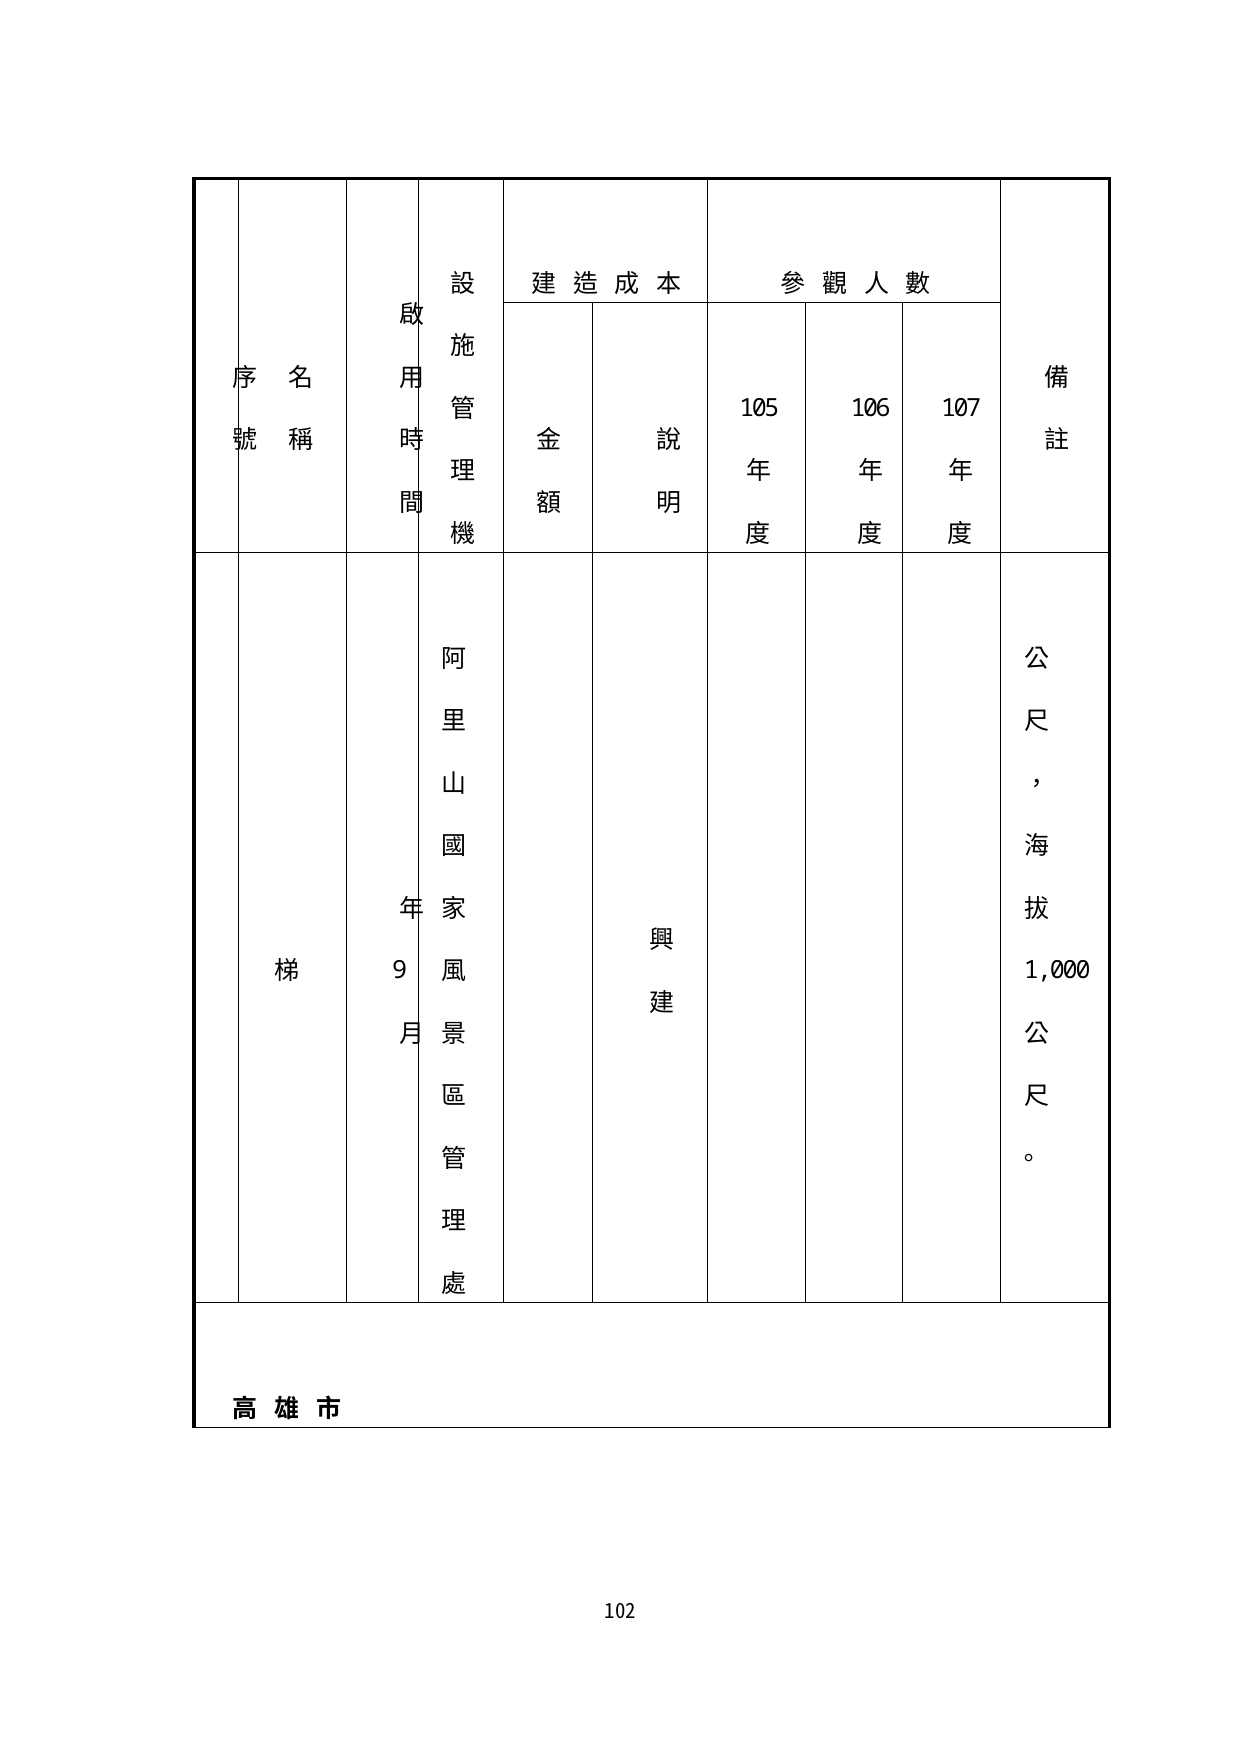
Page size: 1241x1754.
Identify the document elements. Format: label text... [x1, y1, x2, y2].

table_cell [504, 553, 592, 1302]
table_header 設施管理機關 [419, 180, 503, 552]
table_cell 金額 [504, 303, 592, 552]
table_cell 107年度 [903, 303, 1000, 552]
table_cell 說明 [593, 303, 707, 552]
table_header 備註 [1001, 180, 1108, 552]
table_cell [708, 553, 805, 1302]
table_cell 觀光局阿里山國家風景區管理處 [419, 553, 503, 1302]
table_header 參觀人數 [708, 180, 1000, 302]
table_header 序號 [196, 180, 238, 552]
table_cell [903, 553, 1000, 1302]
table_cell 106年度 [806, 303, 902, 552]
table_cell [806, 553, 902, 1302]
table_cell 梯 [239, 553, 346, 1302]
table_header 啟用時間 [347, 180, 418, 552]
table_cell 興建 [593, 553, 707, 1302]
table_cell 106年9月 [347, 553, 418, 1302]
table_cell 高雄市 [196, 1303, 1108, 1427]
table_cell 105年度 [708, 303, 805, 552]
table_cell [196, 553, 238, 1302]
table_header 建造成本 [504, 180, 707, 302]
table_header 名稱 [239, 180, 346, 552]
table_cell 公尺，海拔1,000公尺。 [1001, 553, 1108, 1302]
